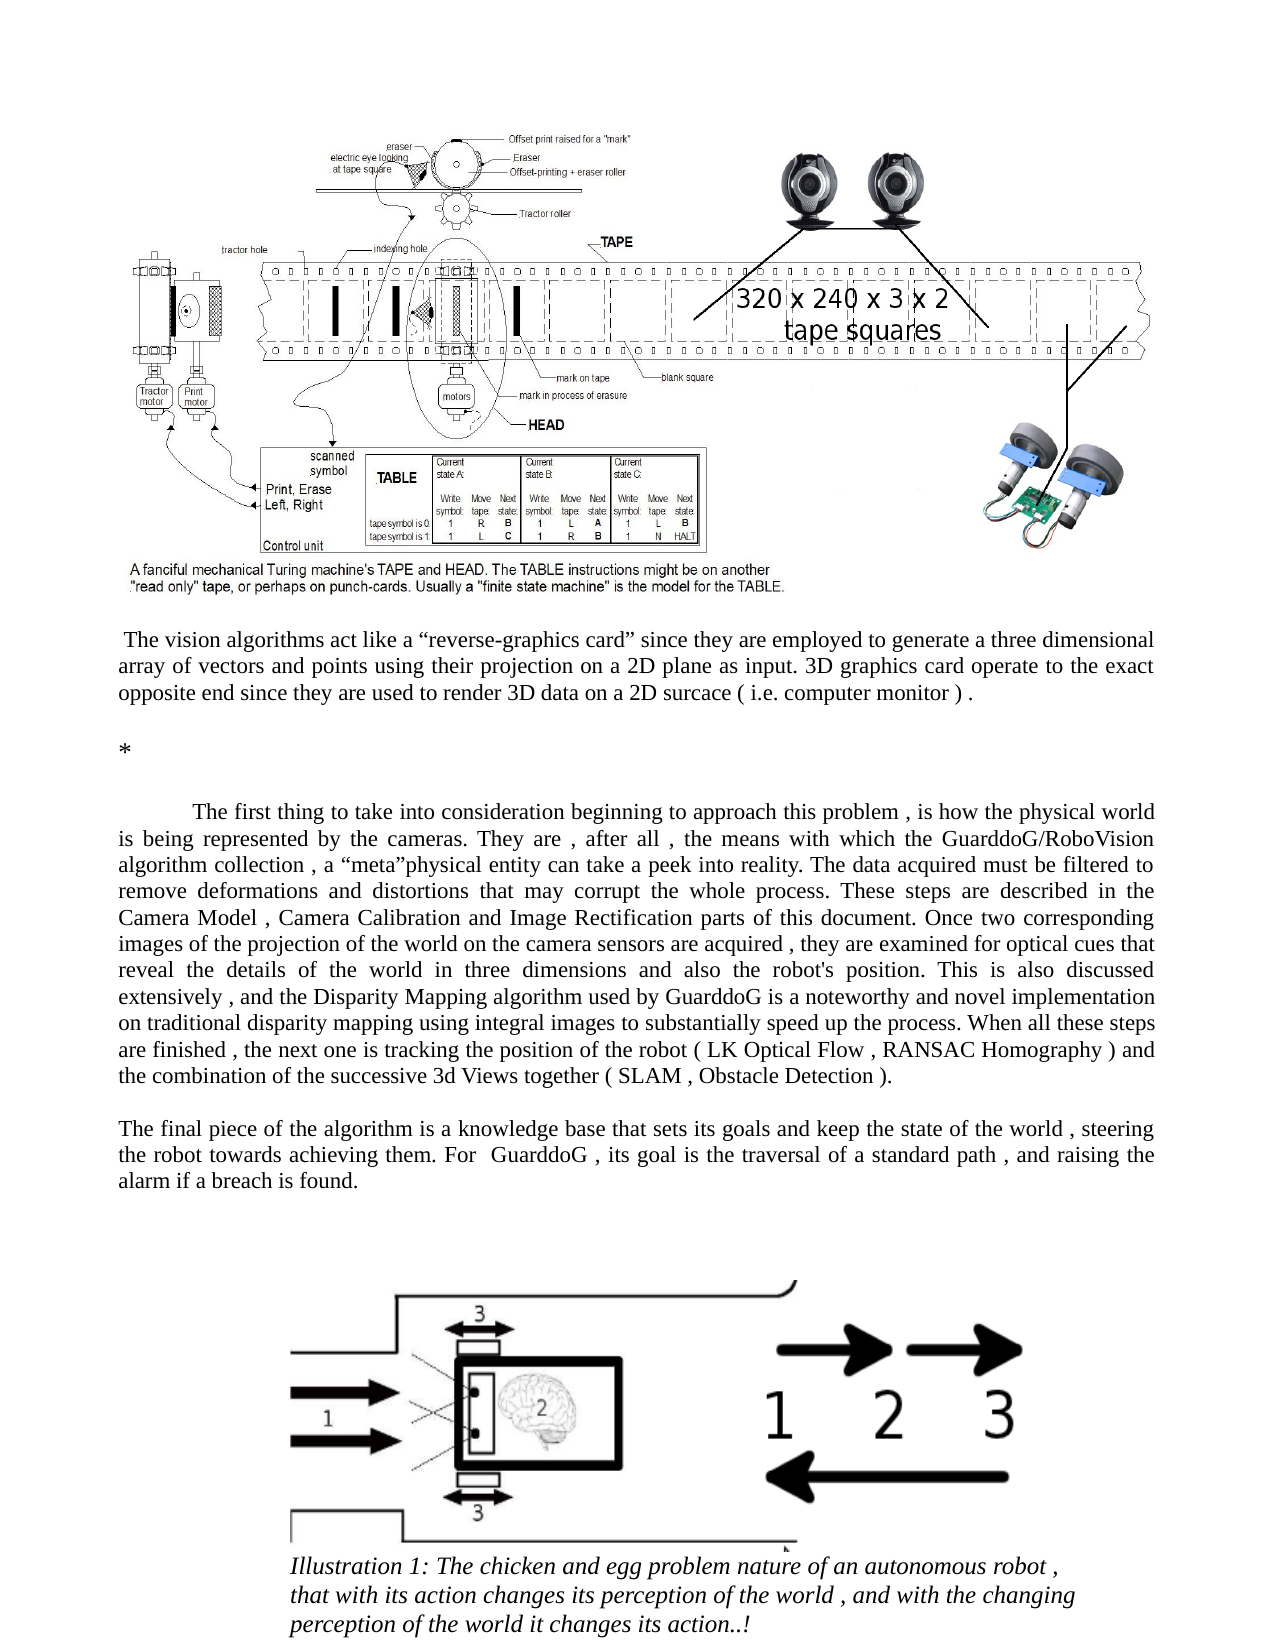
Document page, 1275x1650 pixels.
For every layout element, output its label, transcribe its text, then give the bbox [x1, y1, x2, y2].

picture [122, 129, 1153, 595]
picture [290, 1280, 1085, 1552]
text The final piece of the algorithm is a knowledge base that sets its goals and keep the state of the world , steering the robot towards achieving them. For GuarddoG , its goal is the traversal of a standard path , and raising the alarm if a breach is found. [118, 1115, 1157, 1194]
text The vision algorithms act like a “reverse-graphics card” since they are employed to generate a three dimensional array of vectors and points using their projection on a 2D plane as input. 3D graphics card operate to the exact opposite end since they are used to render 3D data on a 2D surcace ( i.e. computer monitor ) . [118, 626, 1157, 705]
text Illustration 1: The chicken and egg problem nature of an autonomous robot , that with its action changes its perception of the world , and with the changing perception of the world it changes its action..! [290, 1552, 1084, 1637]
text The first thing to take into consideration beginning to approach this problem , is how the physical world is being represented by the cameras. They are , after all , the means with which the GuarddoG/RoboVision algorithm collection , a “meta”physical entity can take a peek into reality. The data acquired must be filtered to remove deformations and distortions that may corrupt the whole process. These steps are described in the Camera Model , Camera Calibration and Image Rectification parts of this document. Once two corresponding images of the projection of the world on the camera sensors are acquired , they are examined for optical cues that reveal the details of the world in three dimensions and also the robot's position. This is also discussed extensively , and the Disparity Mapping algorithm used by GuarddoG is a noteworthy and novel implementation on traditional disparity mapping using integral images to substantially speed up the process. When all these steps are finished , the next one is tracking the position of the robot ( LK Optical Flow , RANSAC Homography ) and the combination of the successive 3d Views together ( SLAM , Obstacle Detection ). [118, 798, 1157, 1088]
text * [118, 736, 1157, 767]
